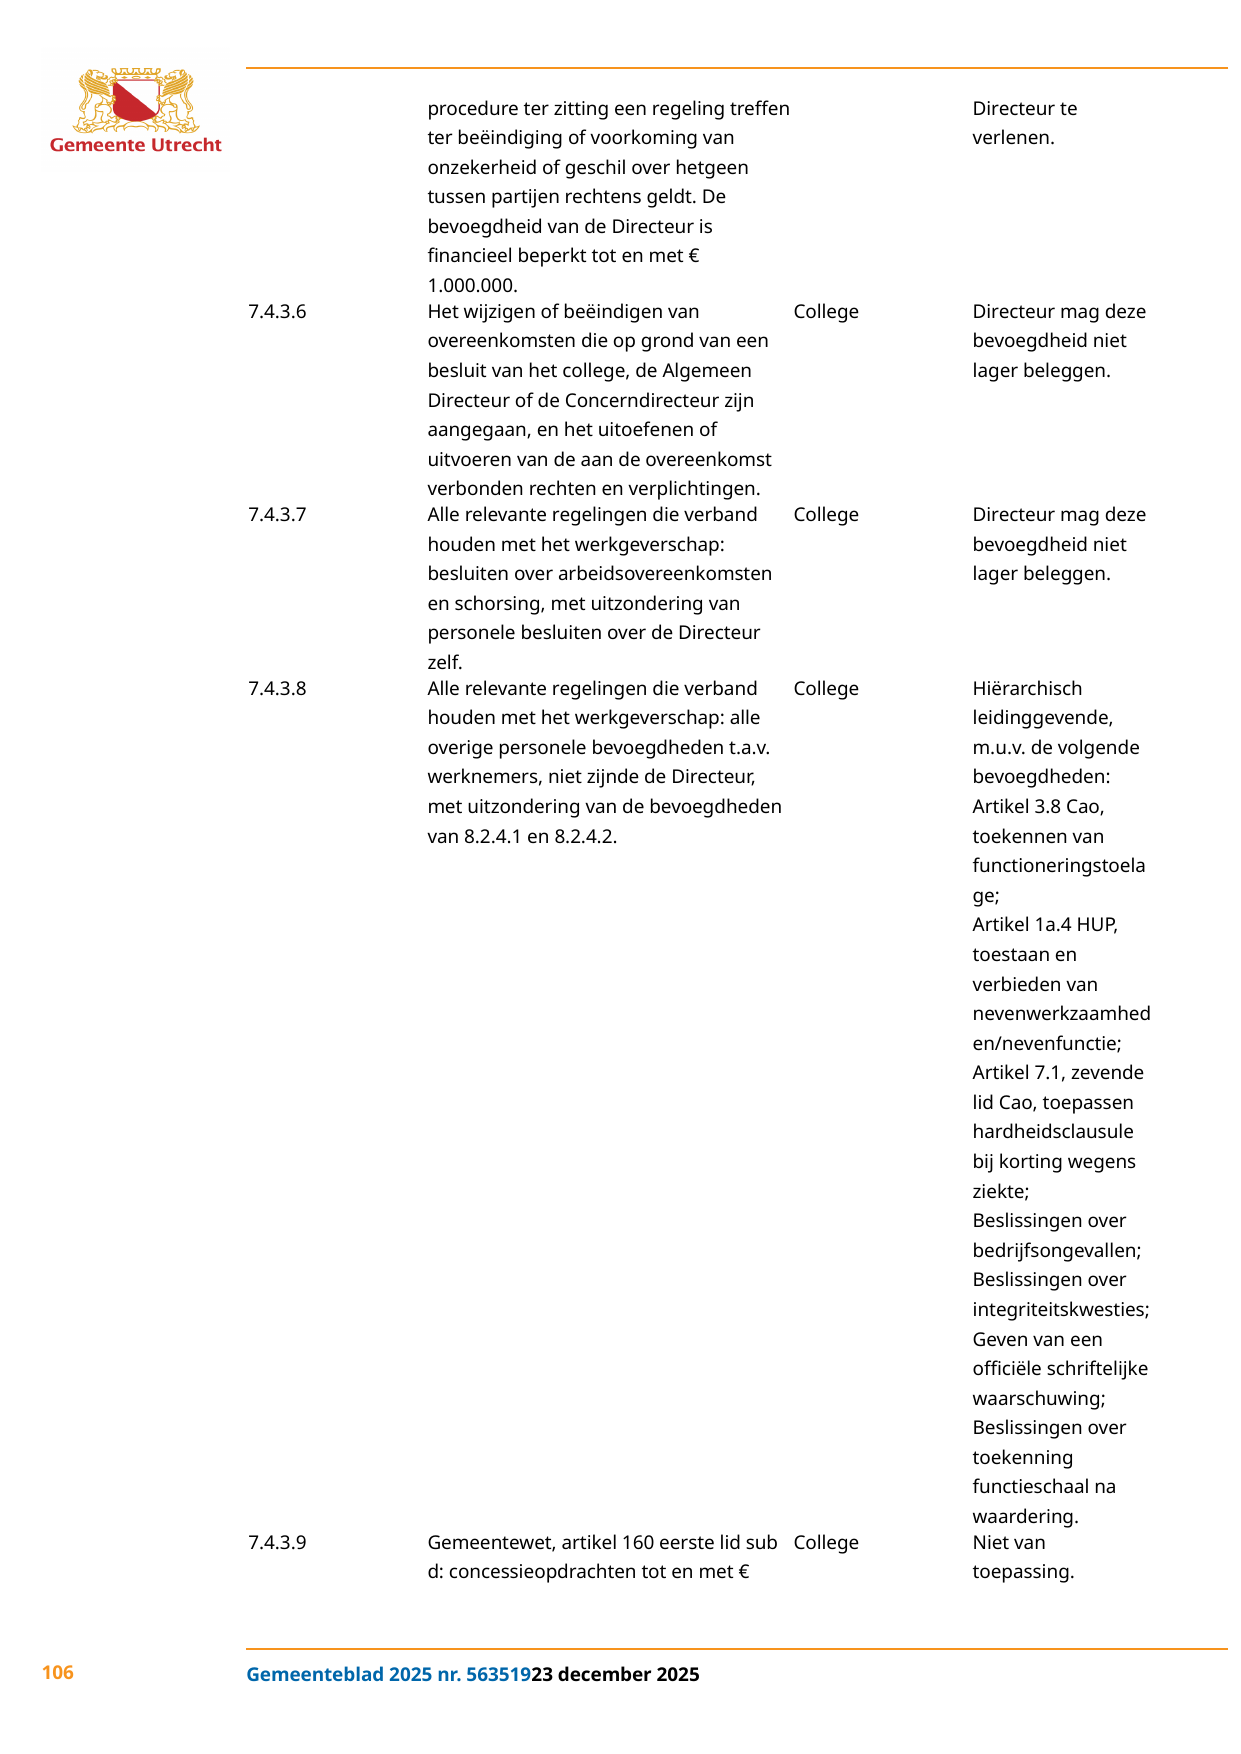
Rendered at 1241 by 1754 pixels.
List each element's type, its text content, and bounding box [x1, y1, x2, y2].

table_cell Directeur te verlenen. [973, 95, 1152, 298]
table_cell Alle relevante regelingen die verband houden met het werkgeverschap: alle overige personele bevoegdheden t.a.v. werknemers, niet zijnde de Directeur, met uitzondering van de bevoegdheden van 8.2.4.1 en 8.2.4.2. [427, 675, 793, 1529]
table_cell 7.4.3.8 [248, 675, 427, 1529]
table_cell Niet van toepassing. [973, 1529, 1152, 1584]
table_cell Hiërarchisch leidinggevende, m.u.v. de volgende bevoegdheden: Artikel 3.8 Cao, toekennen van functioneringstoelage; Artikel 1a.4 HUP, toestaan en verbieden van nevenwerkzaamheden/nevenfunctie; Artikel 7.1, zevende lid Cao, toepassen hardheidsclausule bij korting wegens ziekte; Beslissingen over bedrijfsongevallen; Beslissingen over integriteitskwesties; Geven van een officiële schriftelijke waarschuwing; Beslissingen over toekenning functieschaal na waardering. [973, 675, 1152, 1529]
table_cell 7.4.3.9 [248, 1529, 427, 1584]
table_cell procedure ter zitting een regeling treffen ter beëindiging of voorkoming van onzekerheid of geschil over hetgeen tussen partijen rechtens geldt. De bevoegdheid van de Directeur is financieel beperkt tot en met € 1.000.000. [427, 95, 793, 298]
table_cell Het wijzigen of beëindigen van overeenkomsten die op grond van een besluit van het college, de Algemeen Directeur of de Concerndirecteur zijn aangegaan, en het uitoefenen of uitvoeren van de aan de overeenkomst verbonden rechten en verplichtingen. [427, 298, 793, 501]
table_cell College [793, 298, 972, 501]
table_cell College [793, 1529, 972, 1584]
table_cell Gemeentewet, artikel 160 eerste lid sub d: concessieopdrachten tot en met € [427, 1529, 793, 1584]
table_cell [248, 95, 427, 298]
table_cell College [793, 675, 972, 1529]
table_cell [793, 95, 972, 298]
table_cell College [793, 501, 972, 675]
table_cell Directeur mag deze bevoegdheid niet lager beleggen. [973, 298, 1152, 501]
table_cell Directeur mag deze bevoegdheid niet lager beleggen. [973, 501, 1152, 675]
picture [41, 47, 231, 172]
table_cell 7.4.3.6 [248, 298, 427, 501]
table_cell 7.4.3.7 [248, 501, 427, 675]
table_cell Alle relevante regelingen die verband houden met het werkgeverschap: besluiten over arbeidsovereenkomsten en schorsing, met uitzondering van personele besluiten over de Directeur zelf. [427, 501, 793, 675]
